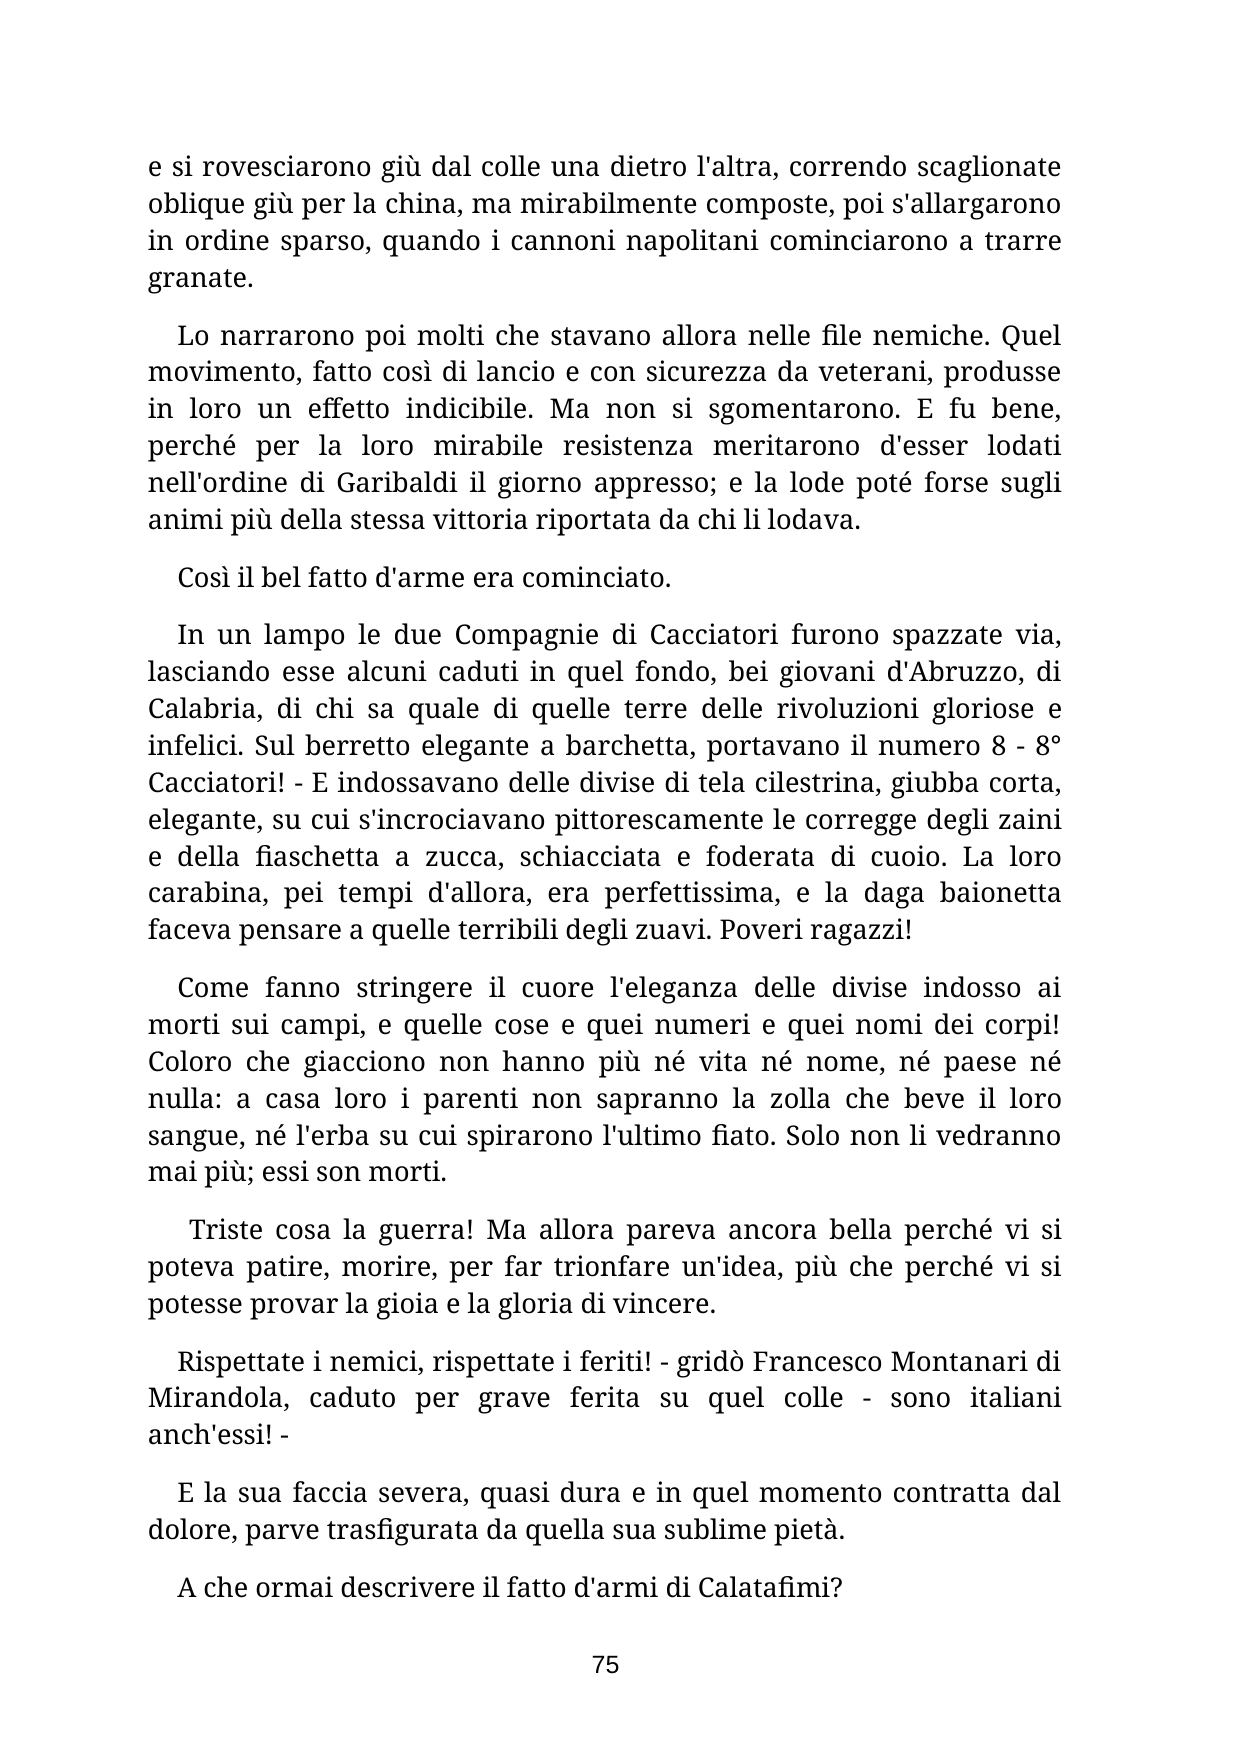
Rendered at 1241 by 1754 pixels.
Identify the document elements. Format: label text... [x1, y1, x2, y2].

text In un lampo le due Compagnie di Cacciatori furono spazzate via, lasciando esse alcuni caduti in quel fondo, bei giovani d'Abruzzo, di Calabria, di chi sa quale di quelle terre delle rivoluzioni gloriose e infelici. Sul berretto elegante a barchetta, portavano il numero 8 - 8° Cacciatori! - E indossavano delle divise di tela cilestrina, giubba corta, elegante, su cui s'incrociavano pittorescamente le corregge degli zaini e della fiaschetta a zucca, schiacciata e foderata di cuoio. La loro carabina, pei tempi d'allora, era perfettissima, e la daga baionetta faceva pensare a quelle terribili degli zuavi. Poveri ragazzi! [148, 616, 1063, 948]
text E la sua faccia severa, quasi dura e in quel momento contratta dal dolore, parve trasfigurata da quella sua sublime pietà. [148, 1473, 1063, 1547]
text Rispettate i nemici, rispettate i feriti! - gridò Francesco Montanari di Mirandola, caduto per grave ferita su quel colle - sono italiani anch'essi! - [148, 1342, 1063, 1453]
text A che ormai descrivere il fatto d'armi di Calatafimi? [148, 1568, 1063, 1605]
text Così il bel fatto d'arme era cominciato. [148, 558, 1063, 595]
text e si rovesciarono giù dal colle una dietro l'altra, correndo scaglionate oblique giù per la china, ma mirabilmente composte, poi s'allargarono in ordine sparso, quando i cannoni napolitani cominciarono a trarre granate. [148, 148, 1063, 295]
text Triste cosa la guerra! Ma allora pareva ancora bella perché vi si poteva patire, morire, per far trionfare un'idea, più che perché vi si potesse provar la gioia e la gloria di vincere. [148, 1211, 1063, 1321]
text Lo narrarono poi molti che stavano allora nelle file nemiche. Quel movimento, fatto così di lancio e con sicurezza da veterani, produsse in loro un effetto indicibile. Ma non si sgomentarono. E fu bene, perché per la loro mirabile resistenza meritarono d'esser lodati nell'ordine di Garibaldi il giorno appresso; e la lode poté forse sugli animi più della stessa vittoria riportata da chi li lodava. [148, 316, 1063, 537]
text Come fanno stringere il cuore l'eleganza delle divise indosso ai morti sui campi, e quelle cose e quei numeri e quei nomi dei corpi! Coloro che giacciono non hanno più né vita né nome, né paese né nulla: a casa loro i parenti non sapranno la zolla che beve il loro sangue, né l'erba su cui spirarono l'ultimo fiato. Solo non li vedranno mai più; essi son morti. [148, 968, 1063, 1190]
